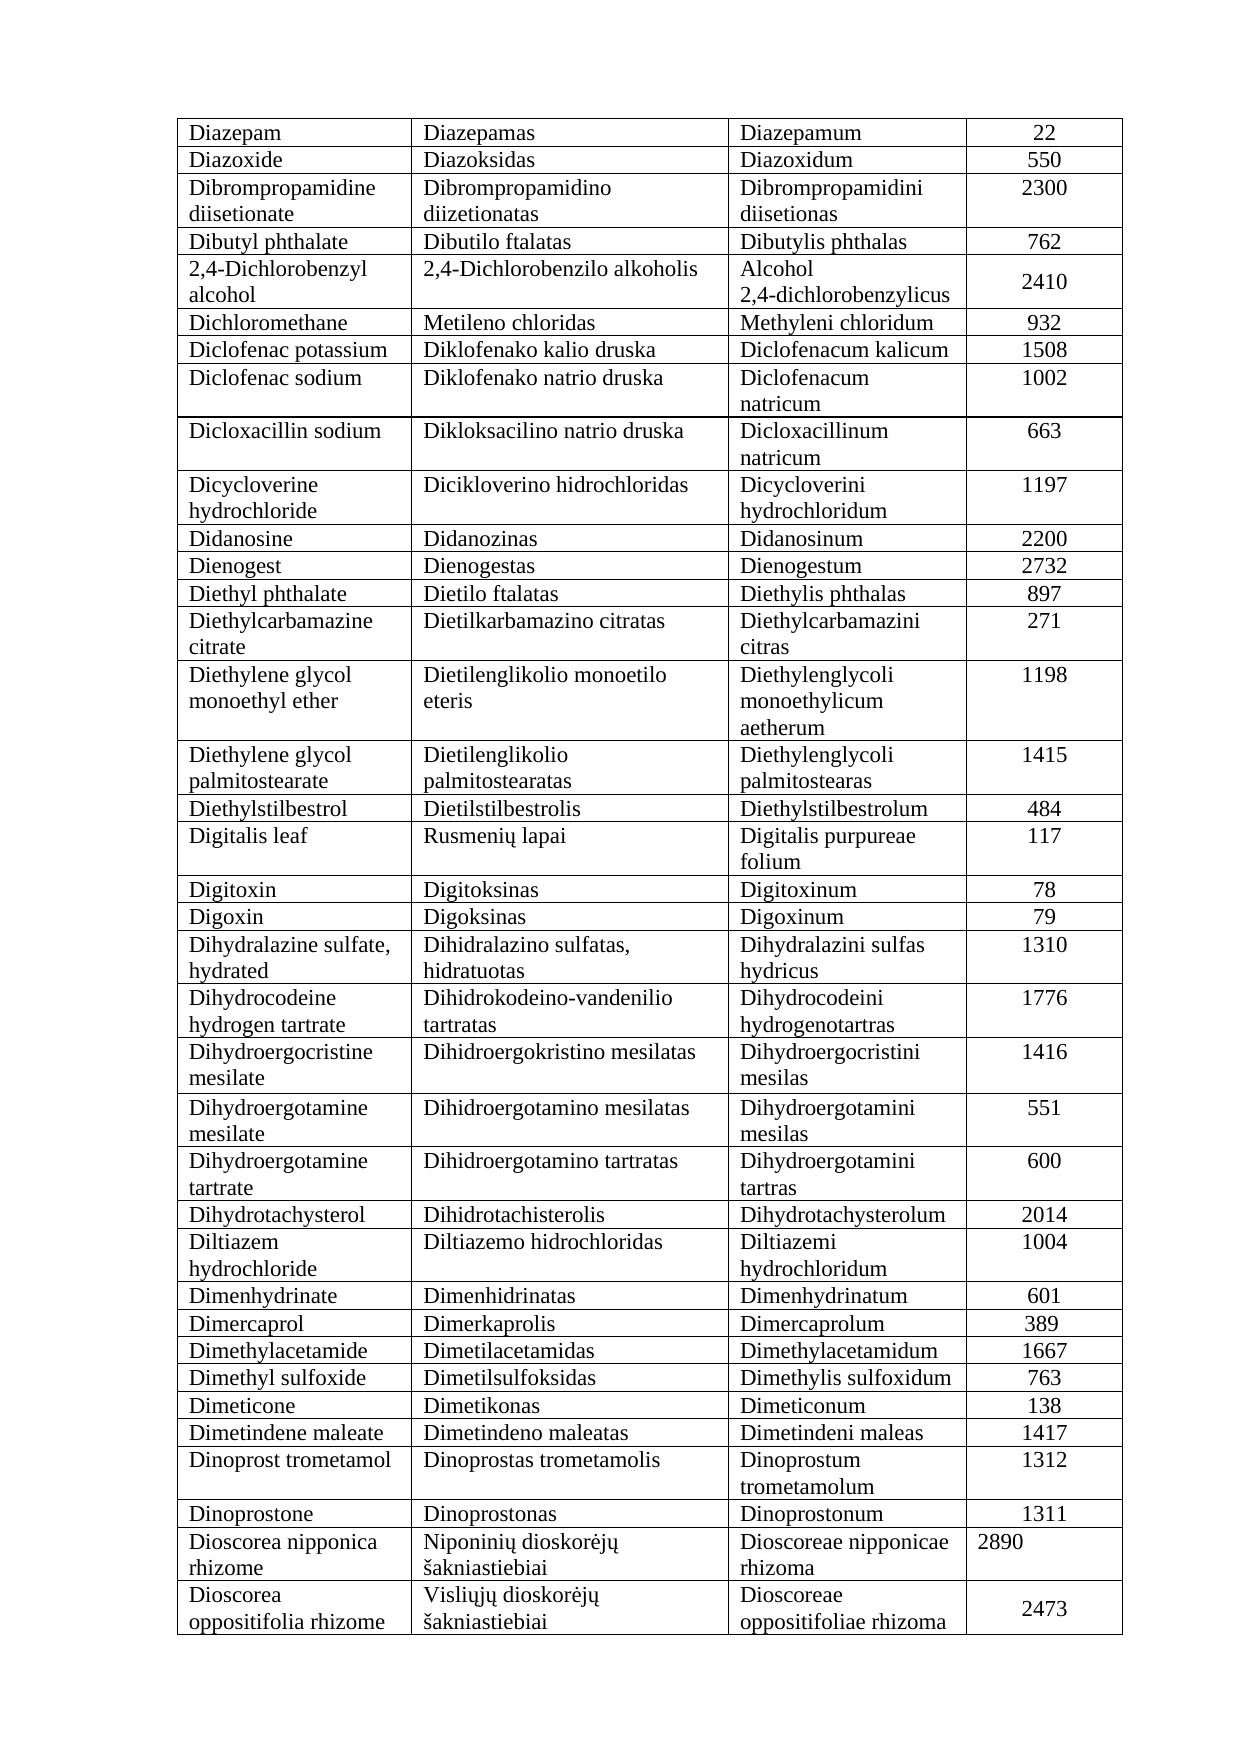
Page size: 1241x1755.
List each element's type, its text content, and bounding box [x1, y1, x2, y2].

table_cell Dimethylacetamide [178, 1337, 411, 1363]
table_cell Diazepamas [412, 119, 728, 146]
table_cell Dicikloverino hidrochloridas [412, 471, 728, 524]
table_cell Dihydrocodeini hydrogenotartras [729, 984, 966, 1037]
table_cell Dibutyl phthalate [178, 228, 411, 254]
table_cell Didanosine [178, 525, 411, 551]
table_cell Dibutylis phthalas [729, 228, 966, 254]
table_cell 2410 [967, 255, 1122, 308]
table_cell Digitalis purpureae folium [729, 822, 966, 875]
table_cell Dienogest [178, 552, 411, 579]
table_cell Dihydroergotamini tartras [729, 1147, 966, 1200]
table_cell Dibrompropamidini diisetionas [729, 174, 966, 227]
table_cell Dihydralazini sulfas hydricus [729, 931, 966, 983]
table_cell Dimercaprol [178, 1310, 411, 1336]
table_cell 897 [967, 580, 1122, 606]
table_cell 1667 [967, 1337, 1122, 1363]
table_cell Dioscorea oppositifolia rhizome [178, 1581, 411, 1634]
table_cell Dicloxacillinum natricum [729, 418, 966, 470]
table_cell Diclofenac sodium [178, 364, 411, 416]
table_cell 484 [967, 795, 1122, 821]
table_cell Metileno chloridas [412, 309, 728, 335]
table_cell Dihydrotachysterolum [729, 1201, 966, 1227]
table_cell 600 [967, 1147, 1122, 1200]
table_cell 1417 [967, 1419, 1122, 1446]
table_cell 1310 [967, 931, 1122, 983]
table_cell Diethylene glycol palmitostearate [178, 741, 411, 794]
table_cell Dinoprostone [178, 1500, 411, 1527]
table_cell Dimethyl sulfoxide [178, 1364, 411, 1391]
table_cell 117 [967, 822, 1122, 875]
table_cell Dimenhidrinatas [412, 1282, 728, 1308]
table_cell Dimetindeno maleatas [412, 1419, 728, 1446]
table_cell 78 [967, 876, 1122, 902]
table_cell Diethylis phthalas [729, 580, 966, 606]
table_cell Dinoprostum trometamolum [729, 1447, 966, 1499]
table_cell Diethylenglycoli palmitostearas [729, 741, 966, 794]
table_cell Digitoksinas [412, 876, 728, 902]
table_cell Dietilenglikolio monoetilo eteris [412, 661, 728, 740]
table_cell Dihidroergotamino mesilatas [412, 1094, 728, 1146]
table_cell Diazepamum [729, 119, 966, 146]
table_cell Dimeticone [178, 1392, 411, 1418]
table_cell Diethylstilbestrol [178, 795, 411, 821]
table_cell Dimenhydrinatum [729, 1282, 966, 1308]
table_cell Visliųjų dioskorėjų šakniastiebiai [412, 1581, 728, 1634]
table_cell Dihidroergokristino mesilatas [412, 1038, 728, 1092]
table_cell Dietilo ftalatas [412, 580, 728, 606]
table_cell 2473 [967, 1581, 1122, 1634]
table_cell Diethylcarbamazini citras [729, 607, 966, 660]
table_cell 601 [967, 1282, 1122, 1308]
table_cell Dinoprostas trometamolis [412, 1447, 728, 1499]
table_cell 138 [967, 1392, 1122, 1418]
table_cell 2,4-Dichlorobenzyl alcohol [178, 255, 411, 308]
table_cell Dibrompropamidine diisetionate [178, 174, 411, 227]
table_cell Dimetilacetamidas [412, 1337, 728, 1363]
table_cell 663 [967, 418, 1122, 470]
table_cell Dimetikonas [412, 1392, 728, 1418]
table_cell Didanosinum [729, 525, 966, 551]
table_cell Diklofenako natrio druska [412, 364, 728, 416]
table_cell Dihidroergotamino tartratas [412, 1147, 728, 1200]
table_cell 1776 [967, 984, 1122, 1037]
table_cell Dienogestum [729, 552, 966, 579]
table_cell 1311 [967, 1500, 1122, 1527]
table_cell Dimetilsulfoksidas [412, 1364, 728, 1391]
table_cell 1002 [967, 364, 1122, 416]
table_cell Dihydrotachysterol [178, 1201, 411, 1227]
table_cell Diltiazemi hydrochloridum [729, 1229, 966, 1281]
table_cell Dinoprost trometamol [178, 1447, 411, 1499]
table_cell 2,4-Dichlorobenzilo alkoholis [412, 255, 728, 308]
table_cell Dihydrocodeine hydrogen tartrate [178, 984, 411, 1037]
table_cell 79 [967, 903, 1122, 929]
table_cell Diazoxide [178, 147, 411, 173]
table_cell Diclofenacum kalicum [729, 336, 966, 363]
table_cell Diklofenako kalio druska [412, 336, 728, 363]
table_cell Diltiazem hydrochloride [178, 1229, 411, 1281]
table_cell Dihidrotachisterolis [412, 1201, 728, 1227]
table_cell Rusmenių lapai [412, 822, 728, 875]
table_cell Methyleni chloridum [729, 309, 966, 335]
table_cell Dihidrokodeino-vandenilio tartratas [412, 984, 728, 1037]
table_cell Digoksinas [412, 903, 728, 929]
table_cell Dimerkaprolis [412, 1310, 728, 1336]
table_cell Diltiazemo hidrochloridas [412, 1229, 728, 1281]
table_cell Dihydroergocristini mesilas [729, 1038, 966, 1092]
table_cell 1312 [967, 1447, 1122, 1499]
table_cell 763 [967, 1364, 1122, 1391]
table_cell 1197 [967, 471, 1122, 524]
table_cell 1004 [967, 1229, 1122, 1281]
table_cell Dimetindeni maleas [729, 1419, 966, 1446]
table_cell Dietilkarbamazino citratas [412, 607, 728, 660]
table_cell 2732 [967, 552, 1122, 579]
table_cell Dicycloverini hydrochloridum [729, 471, 966, 524]
table_cell 1198 [967, 661, 1122, 740]
table_cell Dioscoreae nipponicae rhizoma [729, 1528, 966, 1580]
table_cell 932 [967, 309, 1122, 335]
table_cell Dihydroergotamine tartrate [178, 1147, 411, 1200]
table_cell 2200 [967, 525, 1122, 551]
table_cell 2890 [967, 1528, 1122, 1580]
table_cell 2014 [967, 1201, 1122, 1227]
table_cell 1416 [967, 1038, 1122, 1092]
table_cell Dicloxacillin sodium [178, 418, 411, 470]
table_cell Dioscorea nipponica rhizome [178, 1528, 411, 1580]
table_cell Diazoxidum [729, 147, 966, 173]
table_cell 389 [967, 1310, 1122, 1336]
table_cell Dimenhydrinate [178, 1282, 411, 1308]
table_cell Dimercaprolum [729, 1310, 966, 1336]
table_cell Diazoksidas [412, 147, 728, 173]
table_cell Dimethylis sulfoxidum [729, 1364, 966, 1391]
table_cell Dihydroergotamini mesilas [729, 1094, 966, 1146]
table_cell Dietilstilbestrolis [412, 795, 728, 821]
table_cell Niponinių dioskorėjų šakniastiebiai [412, 1528, 728, 1580]
table_cell Dietilenglikolio palmitostearatas [412, 741, 728, 794]
table_cell 762 [967, 228, 1122, 254]
table_cell Dienogestas [412, 552, 728, 579]
table_cell Diethylcarbamazine citrate [178, 607, 411, 660]
table_cell Dinoprostonum [729, 1500, 966, 1527]
table_cell Alcohol 2,4-dichlorobenzylicus [729, 255, 966, 308]
table_cell 550 [967, 147, 1122, 173]
table_cell Diclofenacum natricum [729, 364, 966, 416]
table_cell Dibutilo ftalatas [412, 228, 728, 254]
table_cell 22 [967, 119, 1122, 146]
table_cell Diethylene glycol monoethyl ether [178, 661, 411, 740]
table_cell Diethyl phthalate [178, 580, 411, 606]
table_cell Dicycloverine hydrochloride [178, 471, 411, 524]
table_cell Digitalis leaf [178, 822, 411, 875]
table_cell Dichloromethane [178, 309, 411, 335]
table_cell Diethylenglycoli monoethylicum aetherum [729, 661, 966, 740]
table_cell Digitoxin [178, 876, 411, 902]
table_cell 271 [967, 607, 1122, 660]
table_cell Dinoprostonas [412, 1500, 728, 1527]
table_cell Dihydroergotamine mesilate [178, 1094, 411, 1146]
table_cell Dihydroergocristine mesilate [178, 1038, 411, 1092]
table_cell Diazepam [178, 119, 411, 146]
table_cell Dibrompropamidino diizetionatas [412, 174, 728, 227]
table_cell Dimetindene maleate [178, 1419, 411, 1446]
table_cell 1508 [967, 336, 1122, 363]
table_cell Digoxinum [729, 903, 966, 929]
table_cell Dihidralazino sulfatas, hidratuotas [412, 931, 728, 983]
table_cell 1415 [967, 741, 1122, 794]
table_cell Diclofenac potassium [178, 336, 411, 363]
table_cell Dihydralazine sulfate, hydrated [178, 931, 411, 983]
table_cell Dioscoreae oppositifoliae rhizoma [729, 1581, 966, 1634]
table_cell Dimethylacetamidum [729, 1337, 966, 1363]
table_cell Diethylstilbestrolum [729, 795, 966, 821]
table_cell Didanozinas [412, 525, 728, 551]
table_cell 551 [967, 1094, 1122, 1146]
table_cell Dikloksacilino natrio druska [412, 418, 728, 470]
table_cell Digitoxinum [729, 876, 966, 902]
table_cell 2300 [967, 174, 1122, 227]
table_cell Digoxin [178, 903, 411, 929]
table_cell Dimeticonum [729, 1392, 966, 1418]
